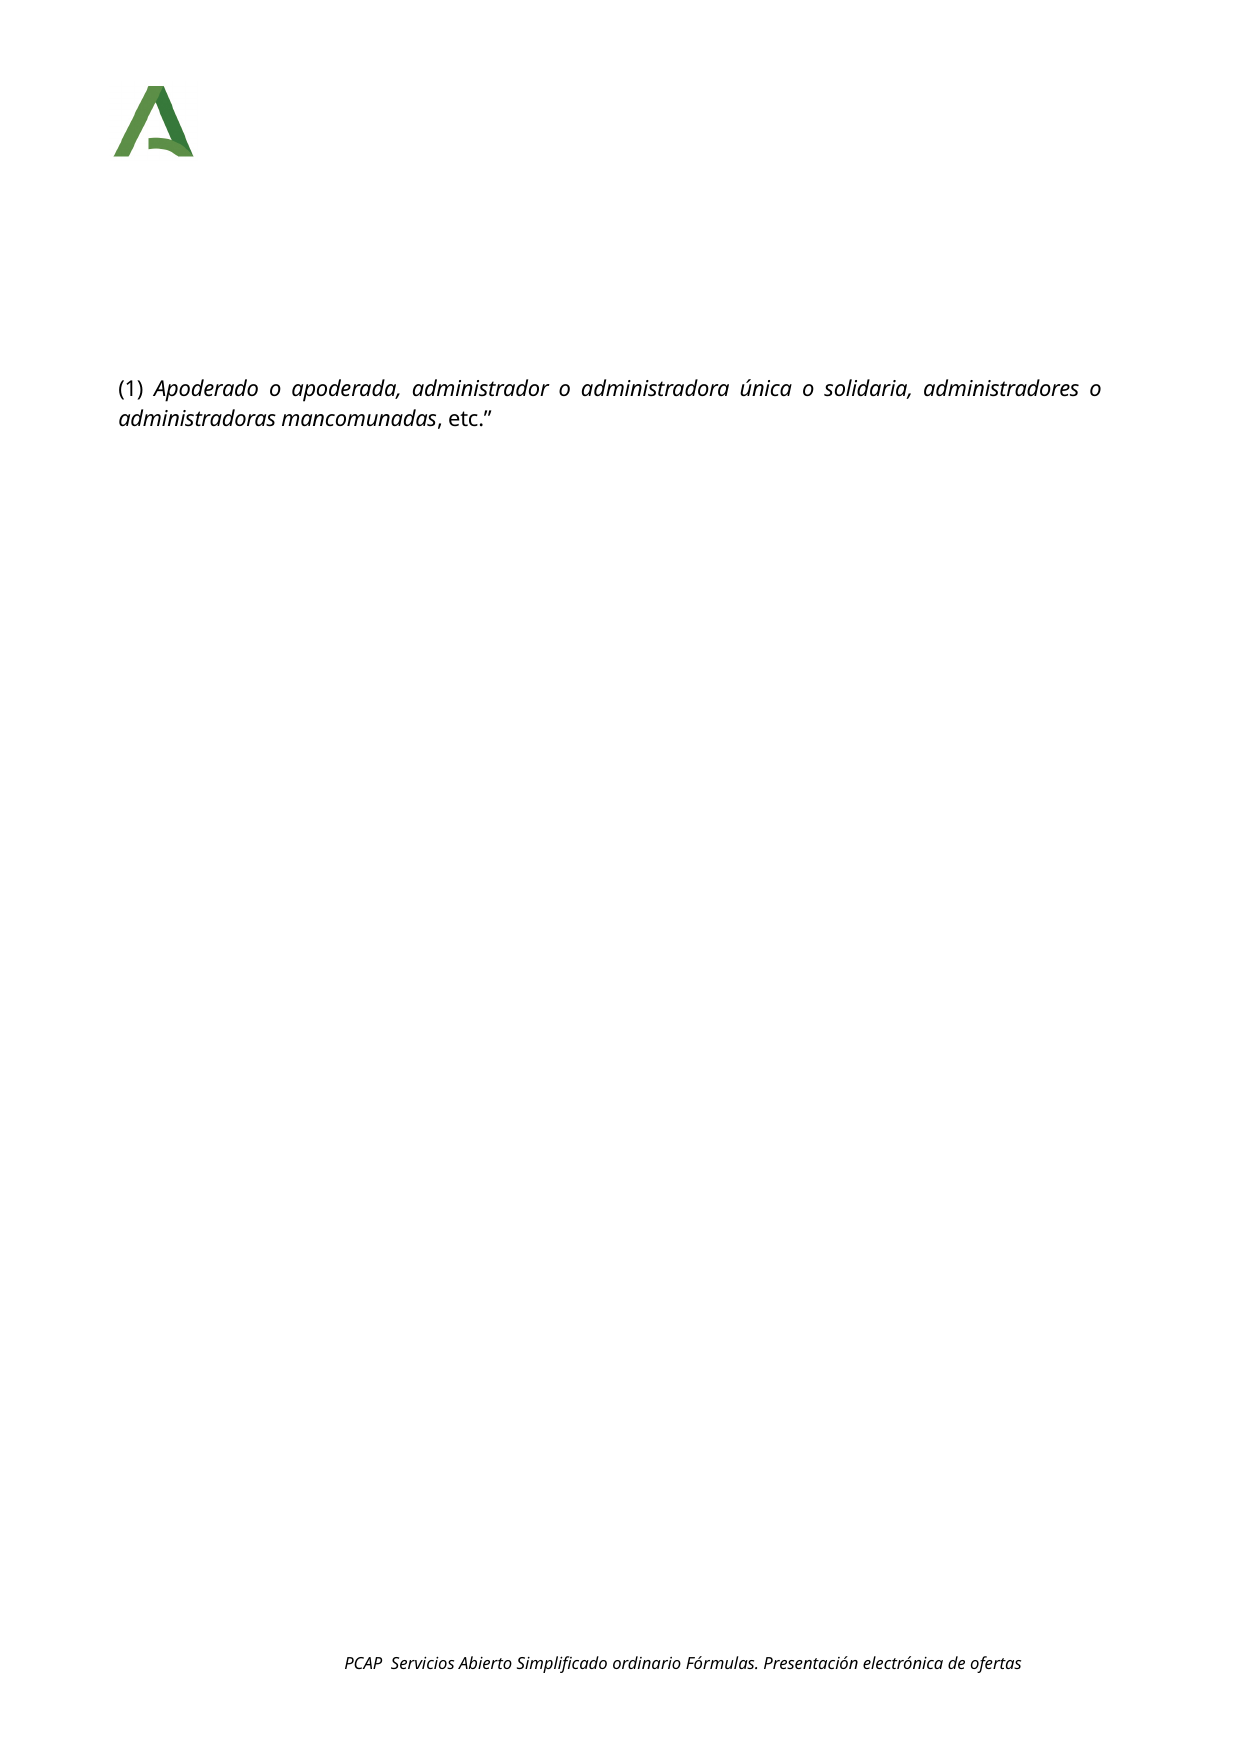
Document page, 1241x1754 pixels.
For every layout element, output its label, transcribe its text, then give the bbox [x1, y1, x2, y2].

text (1) Apoderado o apoderada, administrador o administradora única o solidaria, administradores o administradoras mancomunadas, etc.” [118, 373, 1104, 433]
picture [109, 81, 198, 161]
